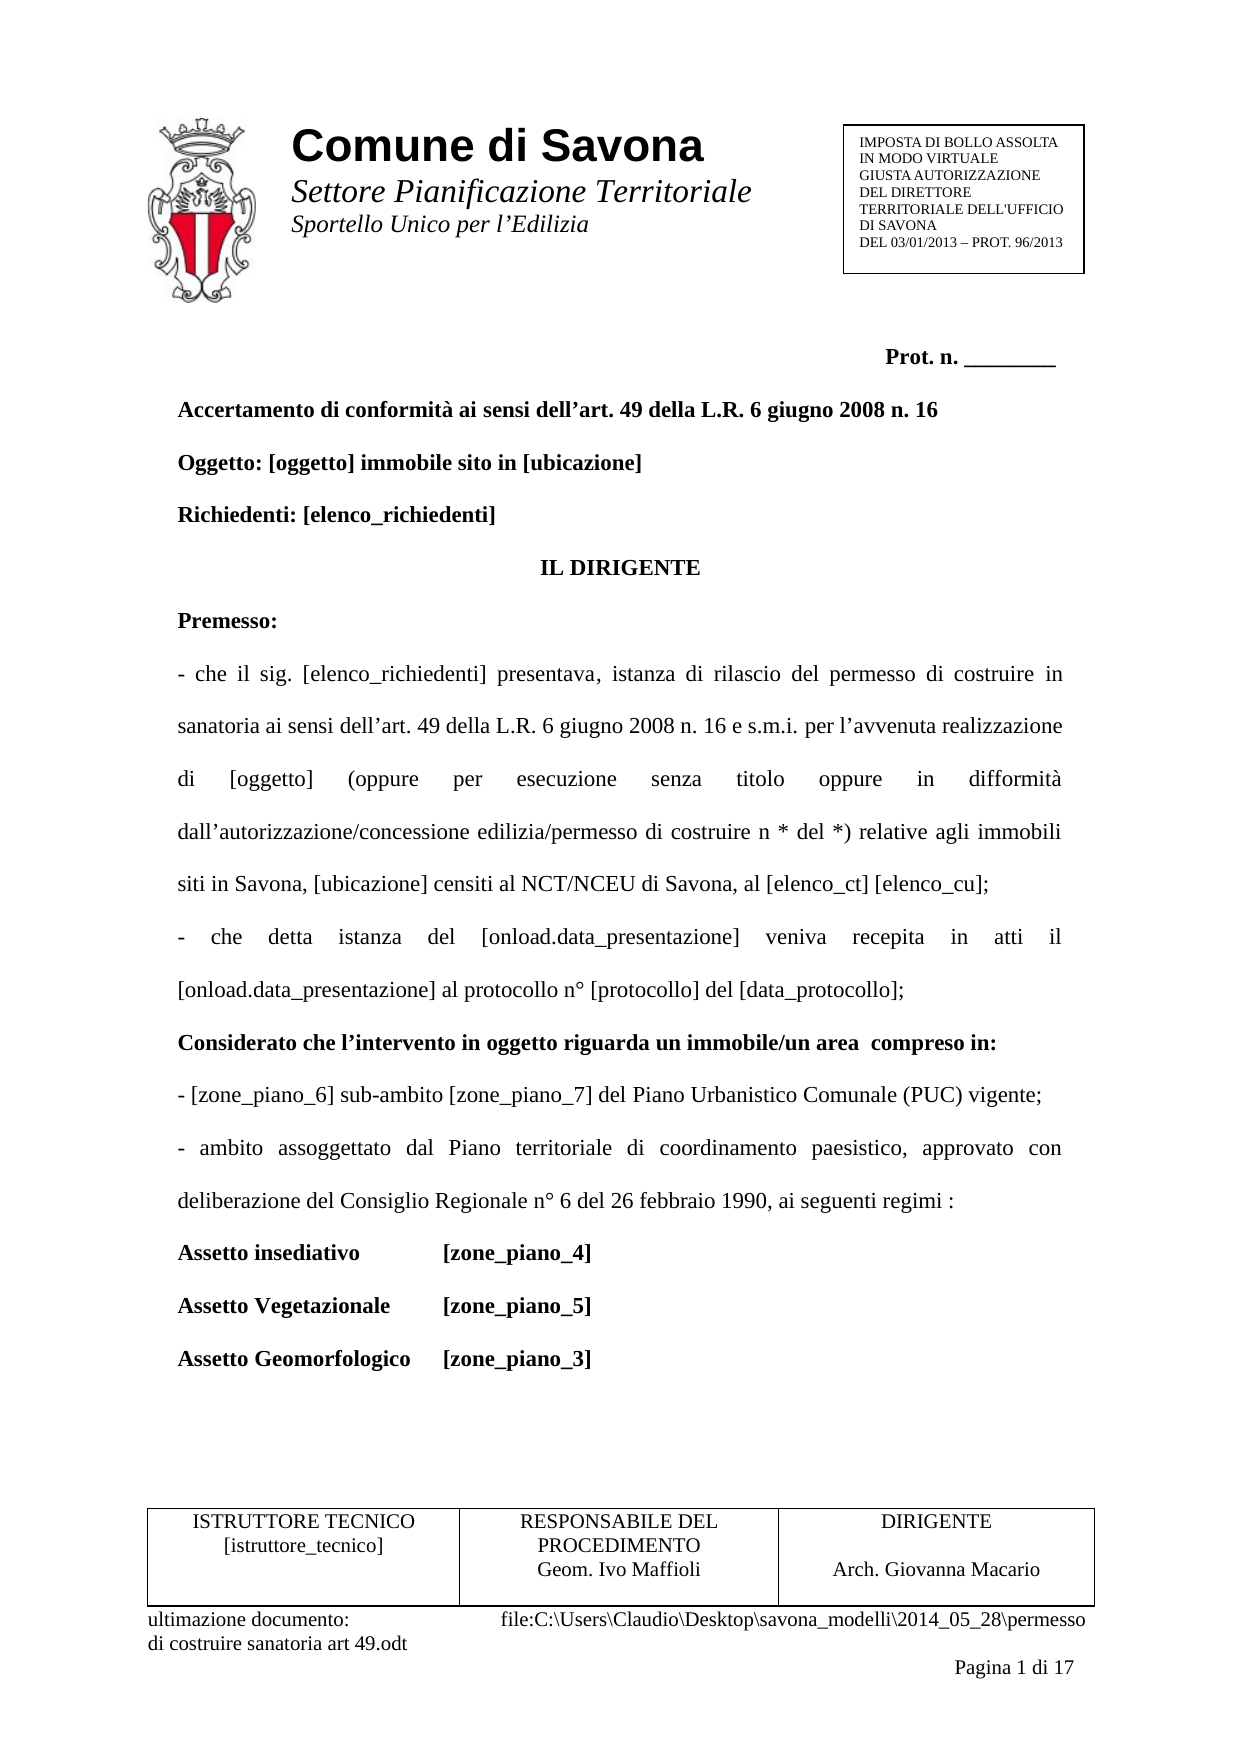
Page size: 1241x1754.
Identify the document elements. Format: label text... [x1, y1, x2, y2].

text IL DIRIGENTE [177, 554, 1063, 581]
text DEL 03/01/2013 – PROT. 96/2013 [859, 234, 1068, 251]
text Assetto insediativo [zone_piano_4] [177, 1239, 1063, 1266]
text - che il sig. [elenco_richiedenti] presentava, istanza di rilascio del permesso di costruire in sanatoria ai sensi dell’art. 49 della L.R. 6 giugno 2008 n. 16 e s.m.i. per l’avvenuta realizzazione di [oggetto] (oppure per esecuzione senza titolo oppure in difformità dall’autorizzazione/concessione edilizia/permesso di costruire n * del *) relative agli immobili siti in Savona, [ubicazione] censiti al NCT/NCEU di Savona, al [elenco_ct] [elenco_cu]; [177, 659, 1063, 897]
subtitle Prot. n. ________ [841, 343, 1063, 370]
text - [zone_piano_6] sub-ambito [zone_piano_7] del Piano Urbanistico Comunale (PUC) vigente; [177, 1081, 1063, 1108]
text GIUSTA AUTORIZZAZIONE DEL DIRETTORE TERRITORIALE DELL'UFFICIO DI SAVONA [859, 167, 1068, 234]
text IMPOSTA DI BOLLO ASSOLTA IN MODO VIRTUALE [859, 133, 1068, 167]
text Considerato che l’intervento in oggetto riguarda un immobile/un area compreso in: [177, 1028, 1063, 1055]
text Premesso: [177, 607, 1063, 633]
text Accertamento di conformità ai sensi dell’art. 49 della L.R. 6 giugno 2008 n. 16 [177, 396, 1063, 422]
text Assetto Geomorfologico [zone_piano_3] [177, 1345, 1063, 1371]
text - ambito assoggettato dal Piano territoriale di coordinamento paesistico, approvato con deliberazione del Consiglio Regionale n° 6 del 26 febbraio 1990, ai seguenti regimi : [177, 1134, 1063, 1213]
text Oggetto: [oggetto] immobile sito in [ubicazione] [177, 449, 1063, 475]
text Comune di Savona [256, 118, 1092, 171]
text Assetto Vegetazionale [zone_piano_5] [177, 1292, 1063, 1318]
text Settore Pianificazione Territoriale [256, 171, 842, 209]
picture [147, 118, 256, 303]
text Richiedenti: [elenco_richiedenti] [177, 501, 1063, 528]
text - che detta istanza del [onload.data_presentazione] veniva recepita in atti il [onload.data_presentazione] al protocollo n° [protocollo] del [data_protocollo]; [177, 923, 1063, 1002]
text Sportello Unico per l’Edilizia [256, 209, 842, 238]
